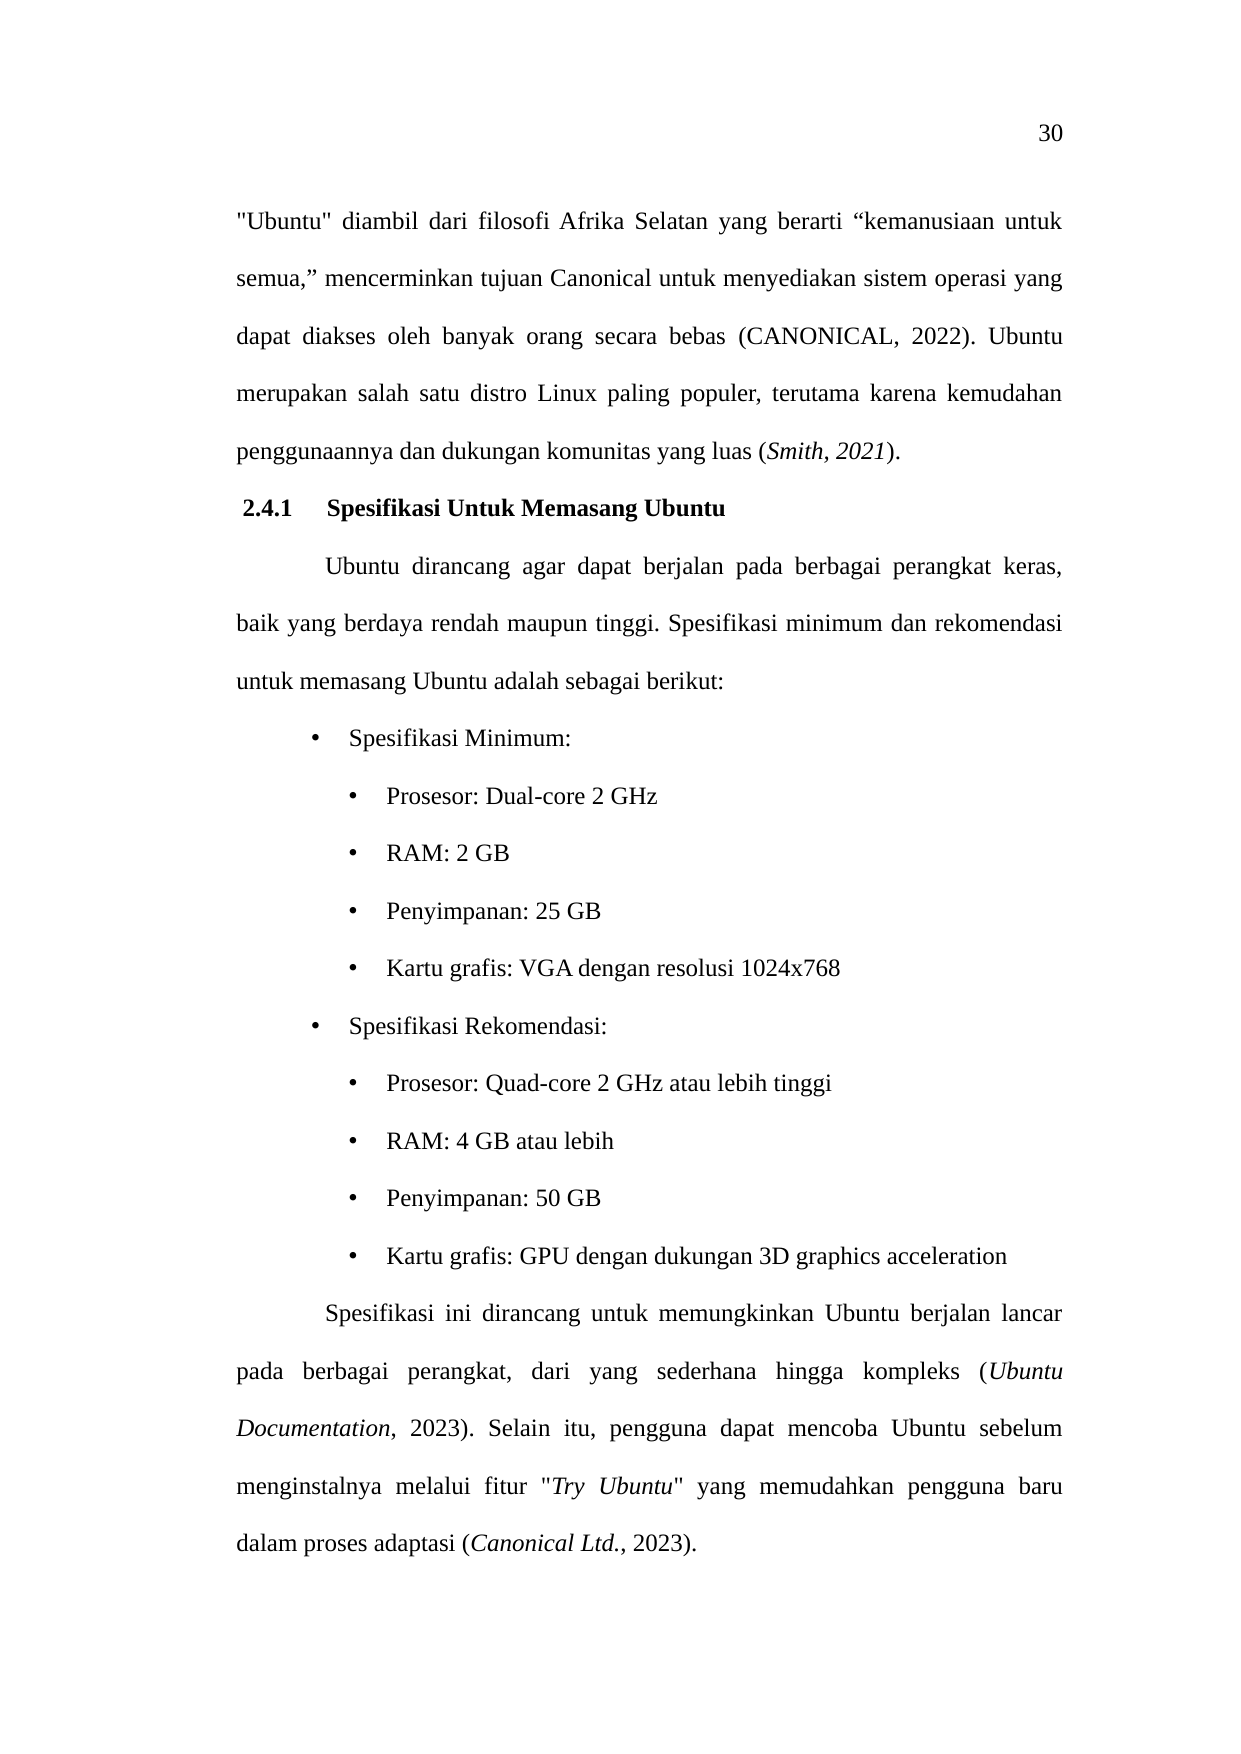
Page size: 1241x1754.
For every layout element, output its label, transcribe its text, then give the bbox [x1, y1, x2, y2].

list Kartu grafis: GPU dengan dukungan 3D graphics acceleration [349, 1241, 1063, 1270]
text Ubuntu dirancang agar dapat berjalan pada berbagai perangkat keras, baik yang berdaya rendah maupun tinggi. Spesifikasi minimum dan rekomendasi untuk memasang Ubuntu adalah sebagai berikut: [236, 551, 1063, 695]
list RAM: 2 GB [349, 838, 1063, 867]
list Spesifikasi Minimum: [311, 723, 1063, 752]
list Kartu grafis: VGA dengan resolusi 1024x768 [349, 953, 1063, 982]
list Prosesor: Quad-core 2 GHz atau lebih tinggi [349, 1068, 1063, 1097]
list RAM: 4 GB atau lebih [349, 1126, 1063, 1155]
list Prosesor: Dual-core 2 GHz [349, 781, 1063, 810]
subtitle Spesifikasi untuk Memasang Ubuntu [236, 493, 1063, 522]
list Spesifikasi Rekomendasi: [311, 1011, 1063, 1040]
text Spesifikasi ini dirancang untuk memungkinkan Ubuntu berjalan lancar pada berbagai perangkat, dari yang sederhana hingga kompleks (Ubuntu Documentation, 2023). Selain itu, pengguna dapat mencoba Ubuntu sebelum menginstalnya melalui fitur "Try Ubuntu" yang memudahkan pengguna baru dalam proses adaptasi (Canonical Ltd., 2023). [236, 1298, 1063, 1557]
text "Ubuntu" diambil dari filosofi Afrika Selatan yang berarti “kemanusiaan untuk semua,” mencerminkan tujuan Canonical untuk menyediakan sistem operasi yang dapat diakses oleh banyak orang secara bebas (CANONICAL, 2022)⁠. Ubuntu merupakan salah satu distro Linux paling populer, terutama karena kemudahan penggunaannya dan dukungan komunitas yang luas (Smith, 2021). [236, 206, 1063, 465]
list Penyimpanan: 25 GB [349, 896, 1063, 925]
list Penyimpanan: 50 GB [349, 1183, 1063, 1212]
